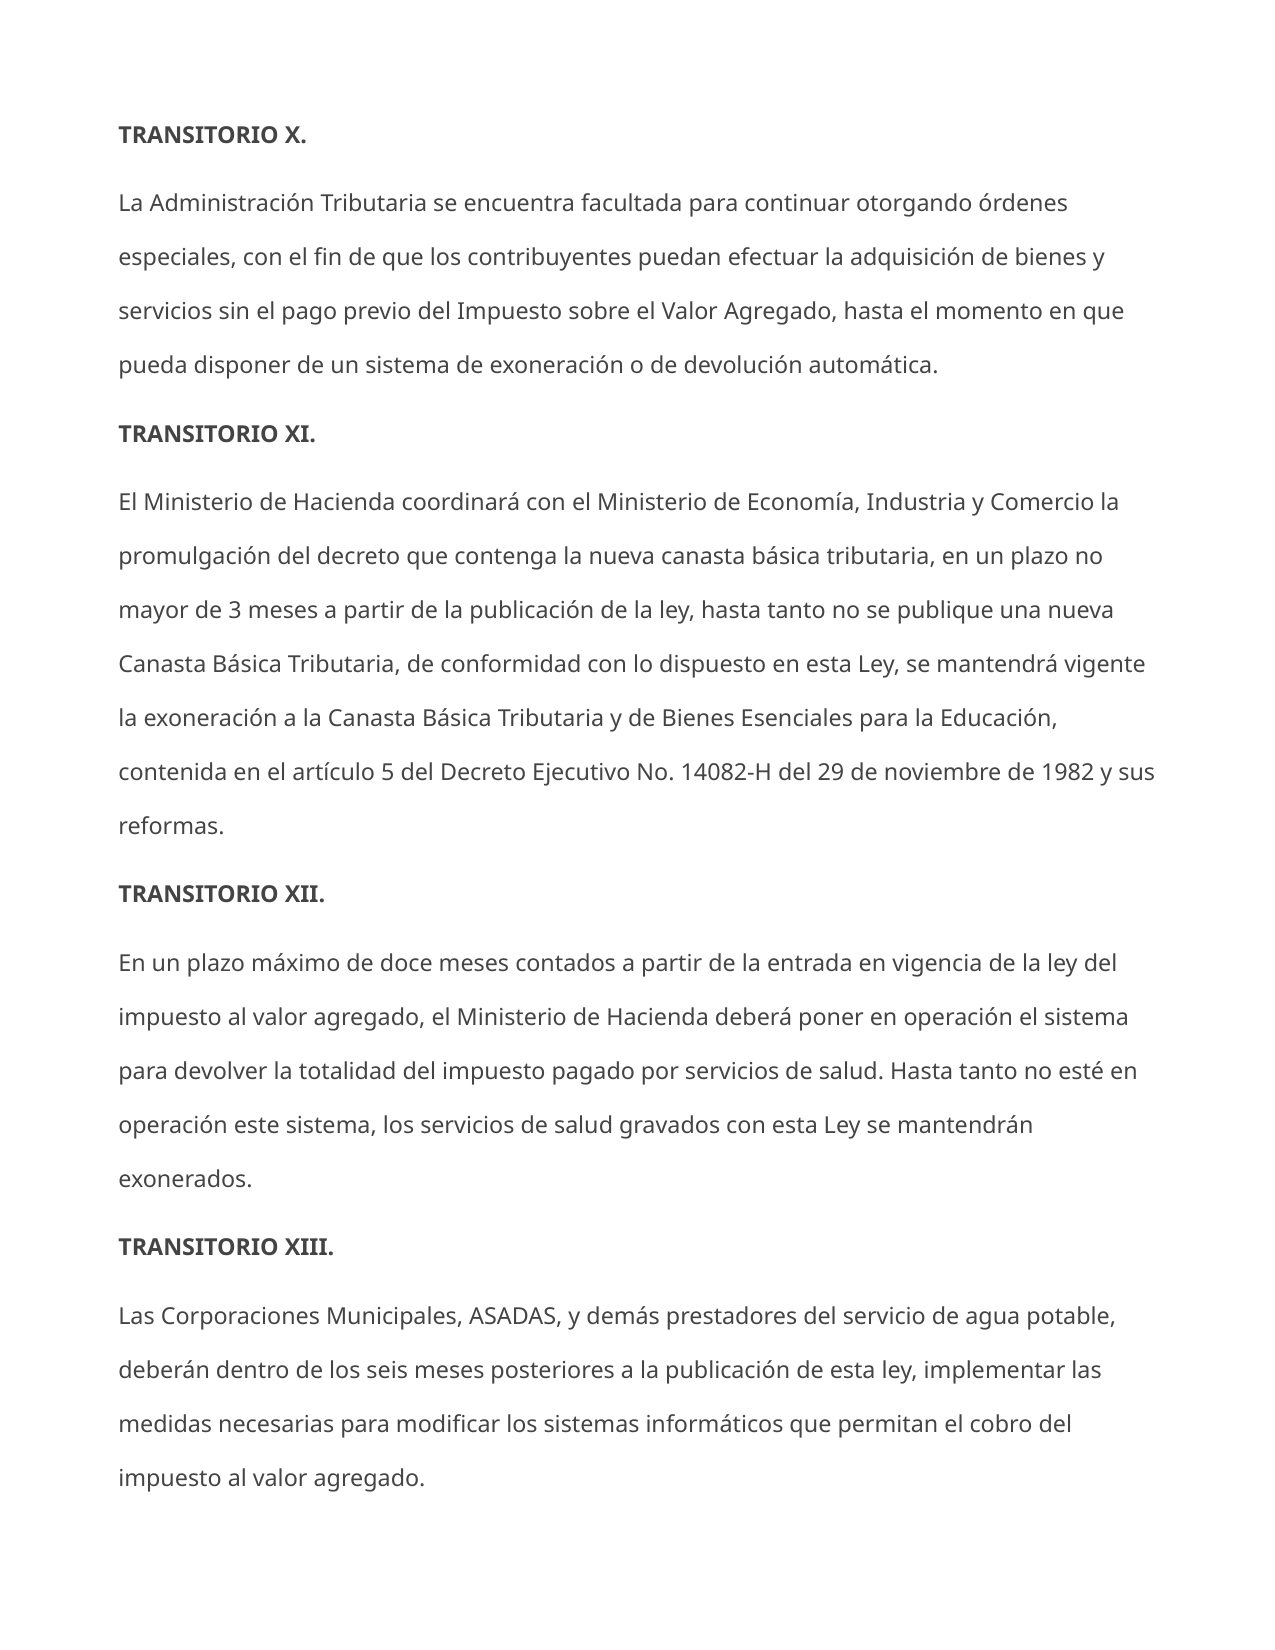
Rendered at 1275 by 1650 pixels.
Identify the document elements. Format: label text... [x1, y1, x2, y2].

text En un plazo máximo de doce meses contados a partir de la entrada en vigencia de la ley del impuesto al valor agregado, el Ministerio de Hacienda deberá poner en operación el sistema para devolver la totalidad del impuesto pagado por servicios de salud. Hasta tanto no esté en operación este sistema, los servicios de salud gravados con esta Ley se mantendrán exonerados. [118, 946, 1157, 1194]
text TRANSITORIO X. [118, 118, 1157, 150]
text El Ministerio de Hacienda coordinará con el Ministerio de Economía, Industria y Comercio la promulgación del decreto que contenga la nueva canasta básica tributaria, en un plazo no mayor de 3 meses a partir de la publicación de la ley, hasta tanto no se publique una nueva Canasta Básica Tributaria, de conformidad con lo dispuesto en esta Ley, se mantendrá vigente la exoneración a la Canasta Básica Tributaria y de Bienes Esenciales para la Educación, contenida en el artículo 5 del Decreto Ejecutivo No. 14082-H del 29 de noviembre de 1982 y sus reformas. [118, 486, 1157, 841]
text Las Corporaciones Municipales, ASADAS, y demás prestadores del servicio de agua potable, deberán dentro de los seis meses posteriores a la publicación de esta ley, implementar las medidas necesarias para modificar los sistemas informáticos que permitan el cobro del impuesto al valor agregado. [118, 1299, 1157, 1493]
text TRANSITORIO XIII. [118, 1231, 1157, 1263]
text TRANSITORIO XII. [118, 878, 1157, 910]
text La Administración Tributaria se encuentra facultada para continuar otorgando órdenes especiales, con el fin de que los contribuyentes puedan efectuar la adquisición de bienes y servicios sin el pago previo del Impuesto sobre el Valor Agregado, hasta el momento en que pueda disponer de un sistema de exoneración o de devolución automática. [118, 187, 1157, 380]
text TRANSITORIO XI. [118, 417, 1157, 449]
